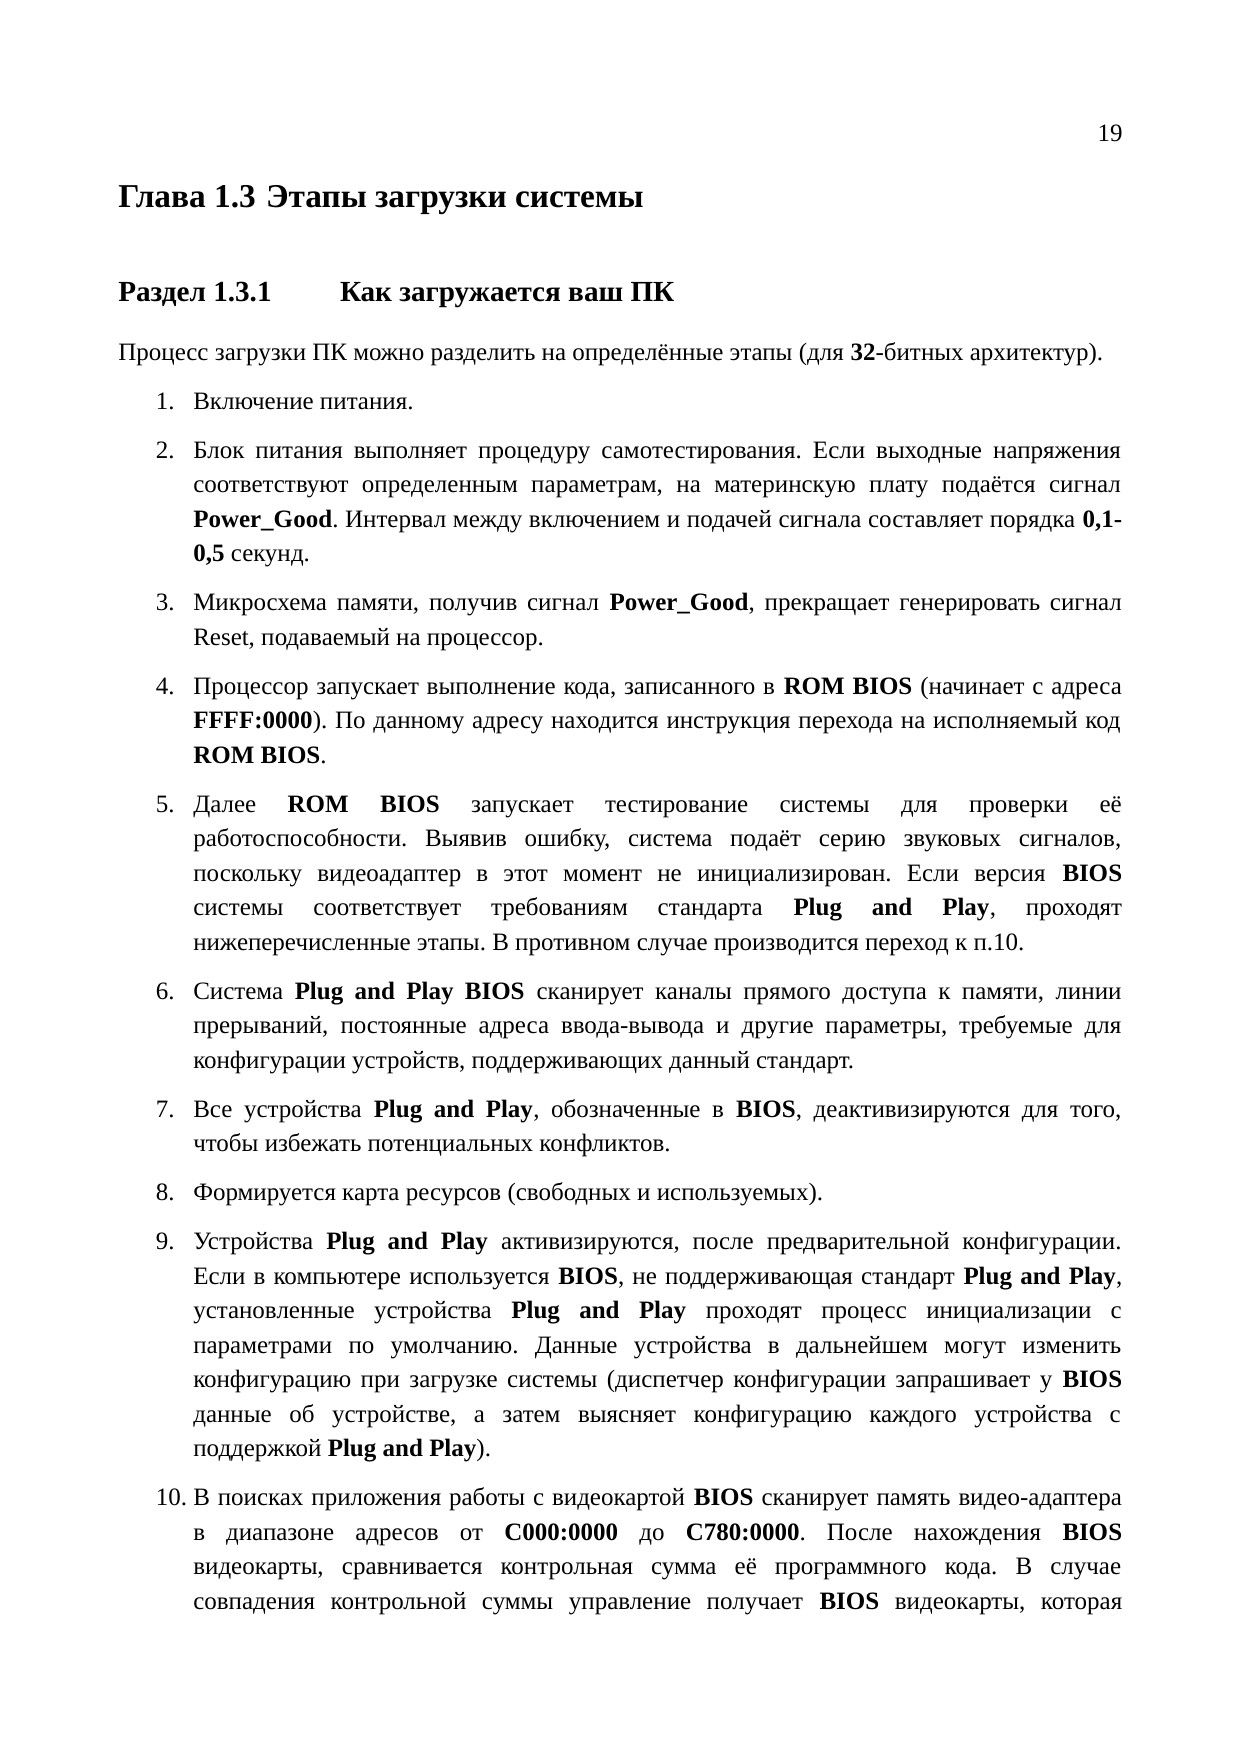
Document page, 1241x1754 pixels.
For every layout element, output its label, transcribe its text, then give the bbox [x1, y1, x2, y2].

text Процесс загрузки ПК можно разделить на определённые этапы (для 32-битных архитектур). [118, 337, 1122, 365]
subtitle Как загружается ваш ПК [118, 274, 1122, 307]
list Устройства Plug and Play активизируются, после предварительной конфигурации. Если в компьютере используется BIOS, не поддерживающая стандарт Plug and Play, установленные устройства Plug and Play проходят процесс инициализации с параметрами по умолчанию. Данные устройства в дальнейшем могут изменить конфигурацию при загрузке системы (диспетчер конфигурации запрашивает у BIOS данные об устройстве, а затем выясняет конфигурацию каждого устройства с поддержкой Plug and Play). [156, 1226, 1122, 1462]
list Формируется карта ресурсов (свободных и используемых). [156, 1177, 1122, 1206]
list Все устройства Plug and Play, обозначенные в BIOS, деактивизируются для того, чтобы избежать потенциальных конфликтов. [156, 1094, 1122, 1157]
list Включение питания. [156, 386, 1122, 414]
list Система Plug and Play BIOS сканирует каналы прямого доступа к памяти, линии прерываний, постоянные адреса ввода-вывода и другие параметры, требуемые для конфигурации устройств, поддерживающих данный стандарт. [156, 976, 1122, 1073]
list Микросхема памяти, получив сигнал Power_Good, прекращает генерировать сигнал Reset, подаваемый на процессор. [156, 587, 1122, 651]
list В поисках приложения работы с видеокартой BIOS сканирует память видео-адаптера в диапазоне адресов от C000:0000 до С780:0000. После нахождения BIOS видеокарты, сравнивается контрольная сумма её программного кода. В случае совпадения контрольной суммы управление получает BIOS видеокарты, которая [156, 1482, 1122, 1614]
list Блок питания выполняет процедуру самотестирования. Если выходные напряжения соответствуют определенным параметрам, на материнскую плату подаётся сигнал Power_Good. Интервал между включением и подачей сигнала составляет порядка 0,1-0,5 секунд. [156, 435, 1122, 567]
list Далее ROM BIOS запускает тестирование системы для проверки её работоспособности. Выявив ошибку, система подаёт серию звуковых сигналов, поскольку видеоадаптер в этот момент не инициализирован. Если версия BIOS системы соответствует требованиям стандарта Plug and Play, проходят нижеперечисленные этапы. В противном случае производится переход к п.10. [156, 789, 1122, 956]
list Процессор запускает выполнение кода, записанного в ROM BIOS (начинает с адреса FFFF:0000). По данному адресу находится инструкция перехода на исполняемый код ROM BIOS. [156, 671, 1122, 768]
subtitle Этапы загрузки системы [118, 176, 1122, 215]
